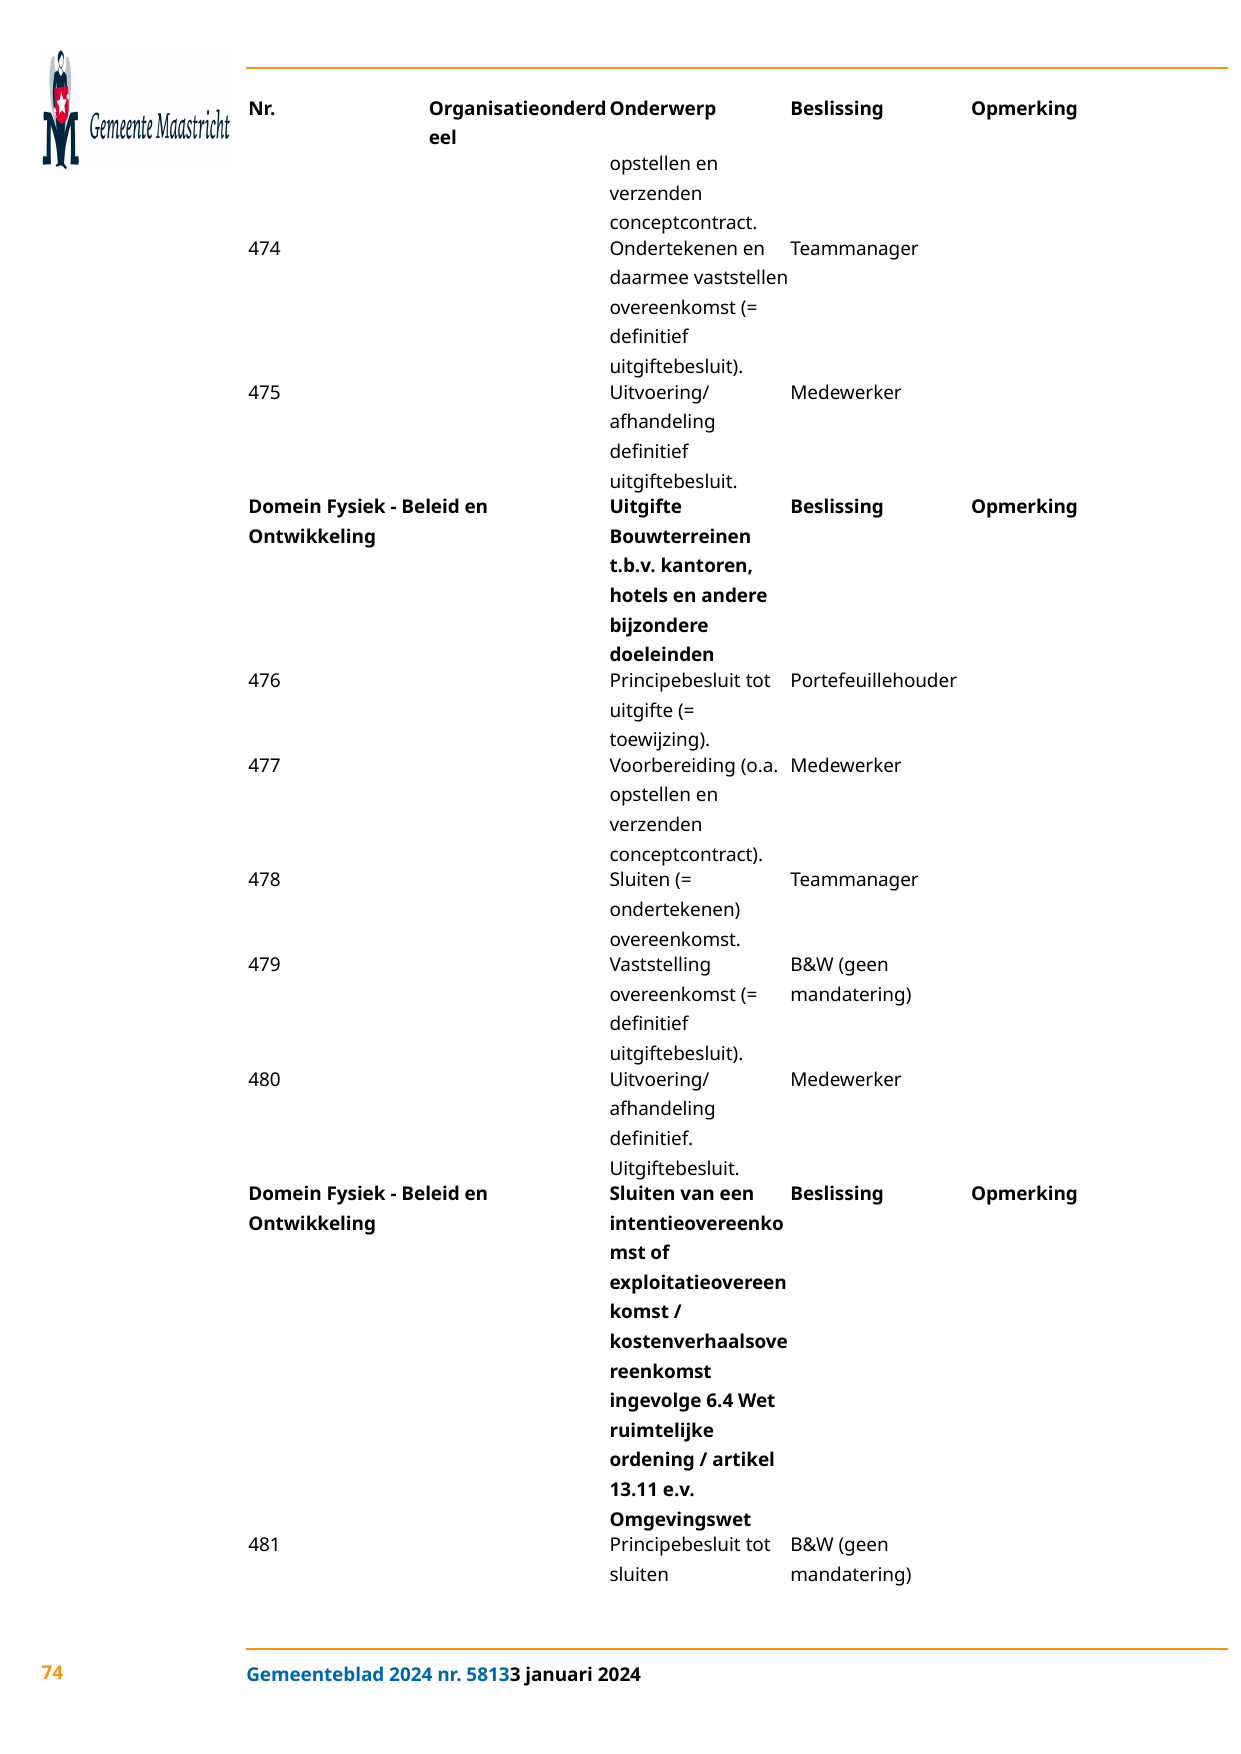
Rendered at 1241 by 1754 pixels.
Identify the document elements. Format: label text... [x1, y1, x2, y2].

table_cell Beslissing [790, 1180, 971, 1532]
table_header Nr. [248, 95, 429, 150]
table_cell 479 [248, 951, 429, 1066]
table_cell [790, 150, 971, 235]
table_cell [971, 1532, 1152, 1587]
table_cell [429, 379, 609, 493]
table_cell [429, 867, 609, 951]
table_cell Sluiten van een intentieovereenkomst of exploitatieovereenkomst / kostenverhaalsovereenkomst ingevolge 6.4 Wet ruimtelijke ordening / artikel 13.11 e.v. Omgevingswet [609, 1180, 790, 1532]
table_cell 475 [248, 379, 429, 493]
table_cell [429, 235, 609, 379]
table_cell [429, 150, 609, 235]
table_cell Ondertekenen en daarmee vaststellen overeenkomst (= definitief uitgiftebesluit). [609, 235, 790, 379]
table_header Onderwerp [609, 95, 790, 150]
table_cell Opmerking [971, 1180, 1152, 1532]
table_cell Voorbereiding (o.a. opstellen en verzenden conceptcontract). [609, 752, 790, 867]
table_cell B&W (geen mandatering) [790, 1532, 971, 1587]
table_cell Domein Fysiek - Beleid en Ontwikkeling [248, 1180, 609, 1532]
table_cell Medewerker [790, 1066, 971, 1180]
table_cell Beslissing [790, 494, 971, 667]
table_cell Portefeuillehouder [790, 667, 971, 752]
table_cell Principebesluit tot sluiten [609, 1532, 790, 1587]
table_cell [971, 951, 1152, 1066]
table_cell 478 [248, 867, 429, 951]
table_cell Teammanager [790, 235, 971, 379]
table_cell Domein Fysiek - Beleid en Ontwikkeling [248, 494, 609, 667]
table_cell 477 [248, 752, 429, 867]
table_header Organisatieonderdeel [429, 95, 609, 150]
table_cell [971, 667, 1152, 752]
table_cell 481 [248, 1532, 429, 1587]
table_header Opmerking [971, 95, 1152, 150]
table_cell Medewerker [790, 752, 971, 867]
picture [41, 47, 231, 172]
table_cell Opmerking [971, 494, 1152, 667]
table_cell [971, 1066, 1152, 1180]
table_cell [971, 752, 1152, 867]
table_cell [248, 150, 429, 235]
table_cell Uitgifte Bouwterreinen t.b.v. kantoren, hotels en andere bijzondere doeleinden [609, 494, 790, 667]
table_cell [971, 150, 1152, 235]
table_cell opstellen en verzenden conceptcontract. [609, 150, 790, 235]
table_cell [429, 667, 609, 752]
table_cell Teammanager [790, 867, 971, 951]
table_cell [971, 235, 1152, 379]
table_cell [971, 867, 1152, 951]
table_cell 476 [248, 667, 429, 752]
table_cell Uitvoering/afhandeling definitief uitgiftebesluit. [609, 379, 790, 493]
table_cell [429, 1532, 609, 1587]
table_cell [429, 752, 609, 867]
table_cell Medewerker [790, 379, 971, 493]
table_cell Uitvoering/afhandeling definitief. Uitgiftebesluit. [609, 1066, 790, 1180]
table_header Beslissing [790, 95, 971, 150]
table_cell Principebesluit tot uitgifte (= toewijzing). [609, 667, 790, 752]
table_cell 480 [248, 1066, 429, 1180]
table_cell Sluiten (= ondertekenen) overeenkomst. [609, 867, 790, 951]
table_cell [429, 1066, 609, 1180]
table_cell Vaststelling overeenkomst (= definitief uitgiftebesluit). [609, 951, 790, 1066]
table_cell [429, 951, 609, 1066]
table_cell 474 [248, 235, 429, 379]
table_cell [971, 379, 1152, 493]
table_cell B&W (geen mandatering) [790, 951, 971, 1066]
